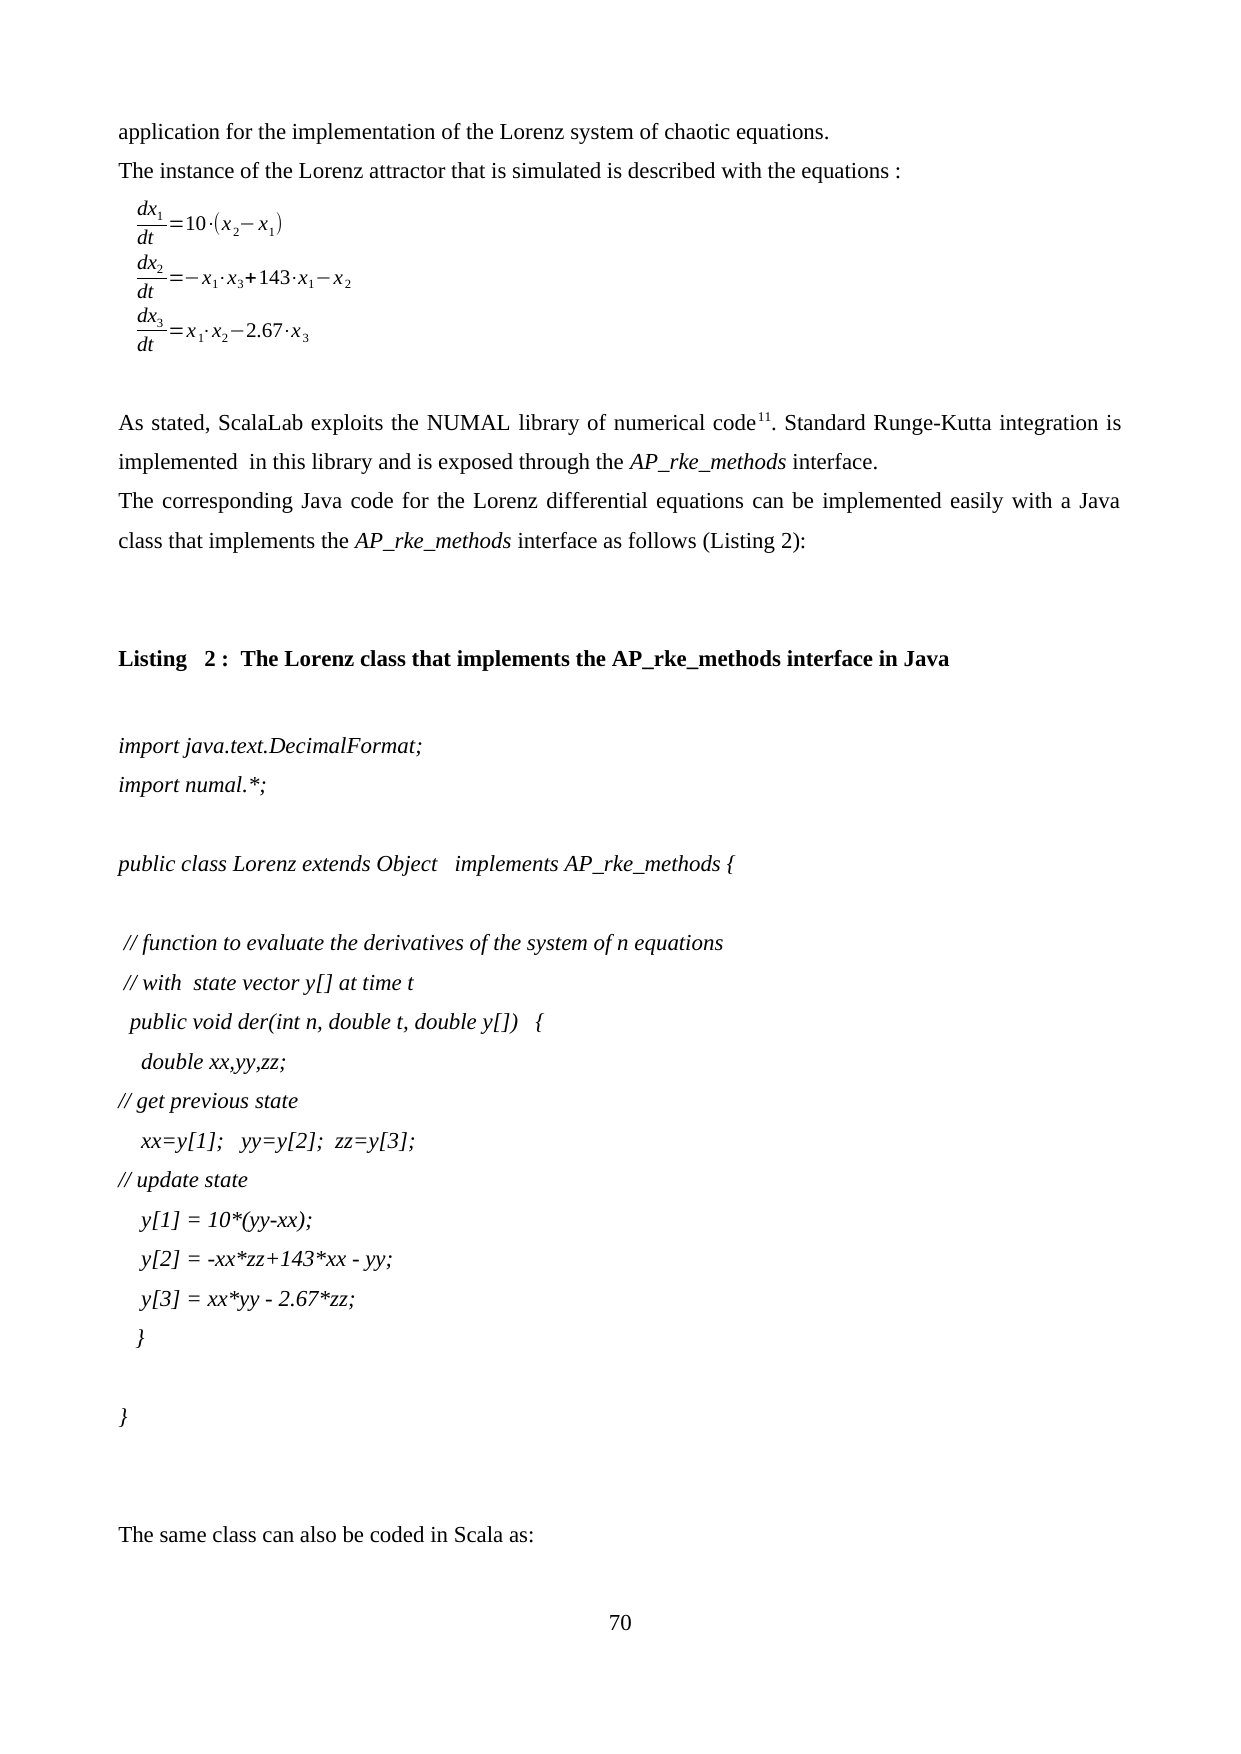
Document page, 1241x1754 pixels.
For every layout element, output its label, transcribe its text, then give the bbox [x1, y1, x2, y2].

text xx=y[1]; yy=y[2]; zz=y[3]; [118, 1127, 1122, 1153]
text The corresponding Java code for the Lorenz differential equations can be implemented easily with a Java class that implements the AP_rke_methods interface as follows (Listing 2): [118, 488, 1122, 553]
text import numal.*; [118, 771, 1122, 798]
text // update state [118, 1166, 1122, 1192]
text public class Lorenz extends Object implements AP_rke_methods { [118, 850, 1122, 877]
text // function to evaluate the derivatives of the system of n equations [118, 929, 1122, 956]
text import java.text.DecimalFormat; [118, 732, 1122, 758]
text double xx,yy,zz; [118, 1048, 1122, 1074]
text } [118, 1403, 1122, 1429]
text Listing 2 : The Lorenz class that implements the AP_rke_methods interface in Java [118, 646, 1122, 672]
text y[3] = xx*yy - 2.67*zz; [118, 1284, 1122, 1311]
text application for the implementation of the Lorenz system of chaotic equations. [118, 118, 1122, 144]
text // with state vector y[] at time t [118, 969, 1122, 995]
text As stated, ScalaLab exploits the NUMAL library of numerical code11. Standard Runge-Kutta integration is implemented in this library and is exposed through the AP_rke_methods interface. [118, 409, 1122, 474]
text y[2] = -xx*zz+143*xx - yy; [118, 1245, 1122, 1271]
text The instance of the Lorenz attractor that is simulated is described with the equations : [118, 158, 1122, 184]
text y[1] = 10*(yy-xx); [118, 1206, 1122, 1232]
text } [118, 1324, 1122, 1350]
text The same class can also be coded in Scala as: [118, 1521, 1122, 1548]
text // get previous state [118, 1087, 1122, 1113]
text public void der(int n, double t, double y[]) { [118, 1008, 1122, 1034]
